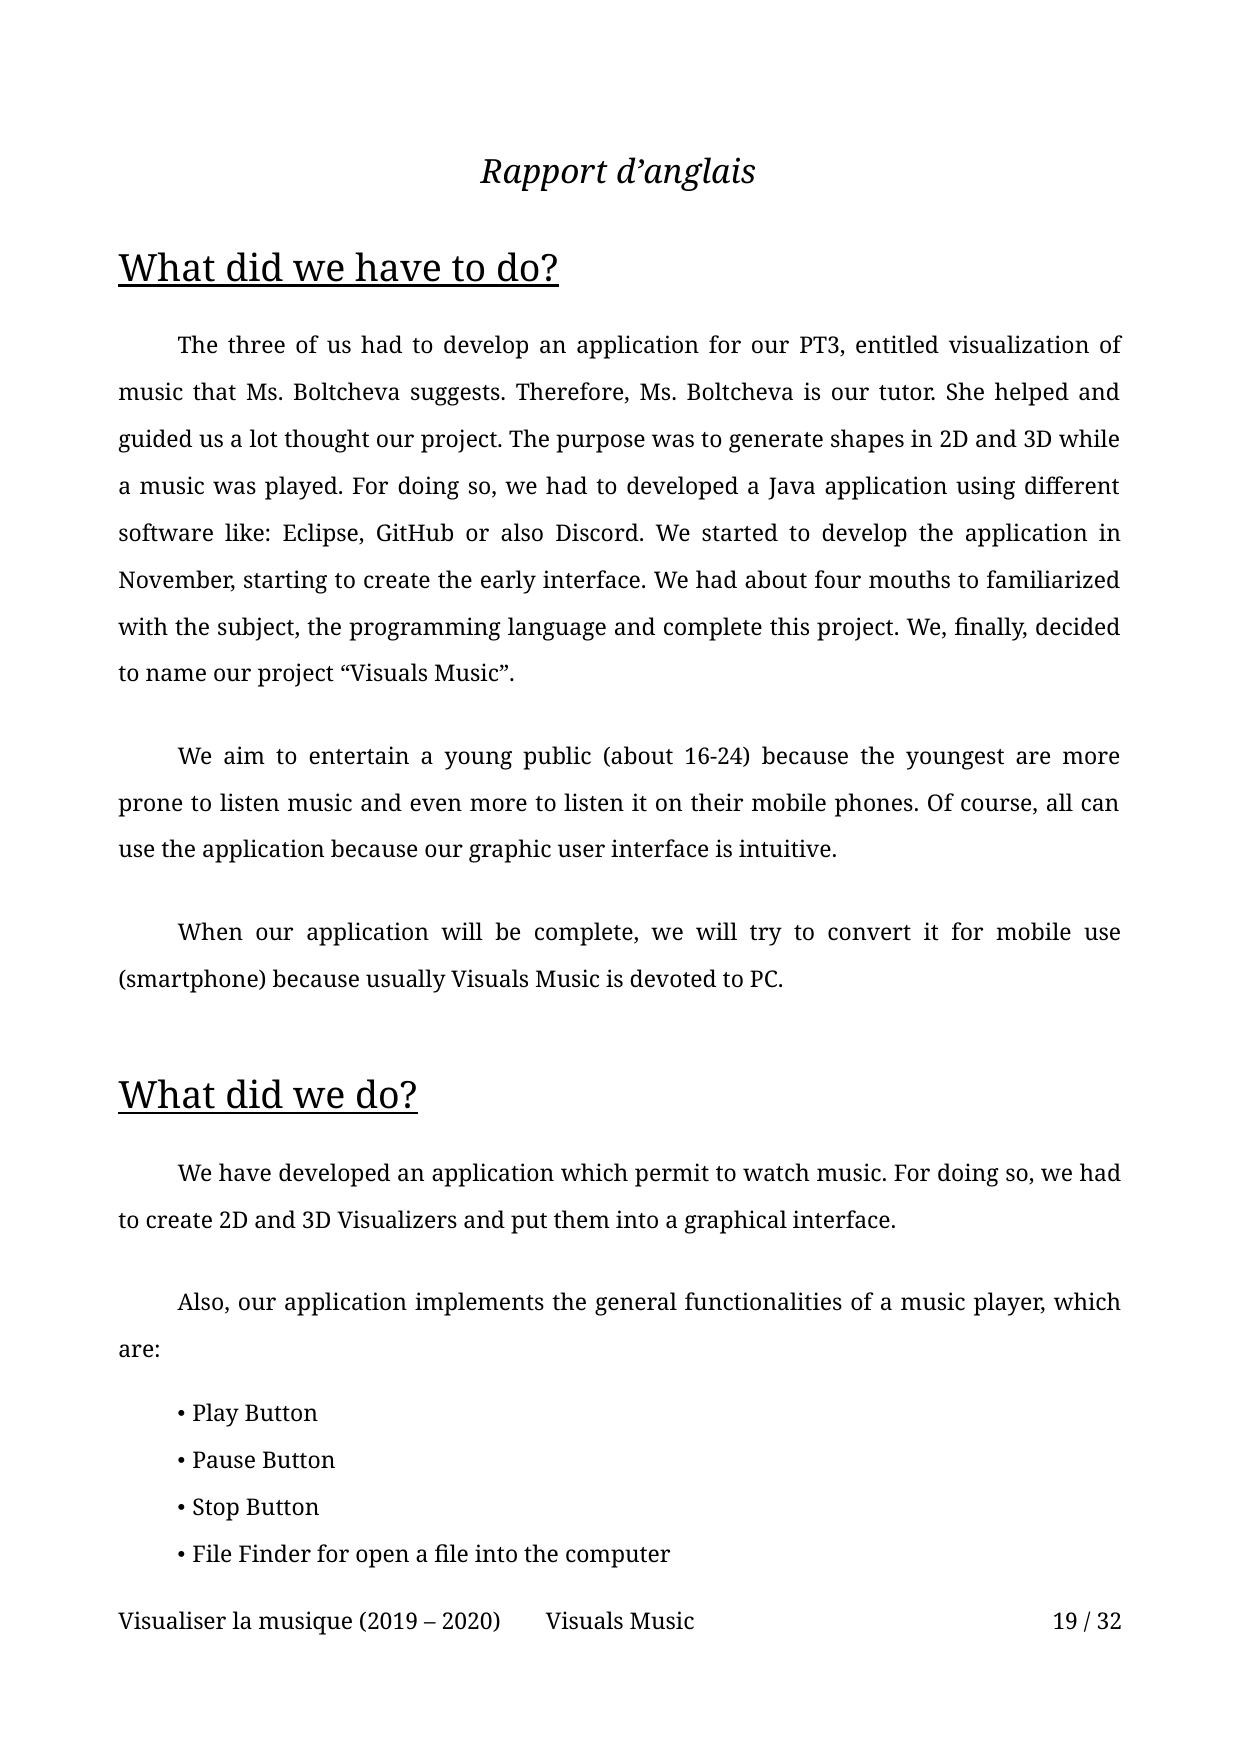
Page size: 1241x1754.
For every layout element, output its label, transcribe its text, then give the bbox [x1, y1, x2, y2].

text What did we do? [118, 1068, 1122, 1119]
text We aim to entertain a young public (about 16-24) because the youngest are more prone to listen music and even more to listen it on their mobile phones. Of course, all can use the application because our graphic user interface is intuitive. [118, 740, 1122, 865]
text Also, our application implements the general functionalities of a music player, which are: [118, 1286, 1122, 1364]
text What did we have to do? [118, 241, 1122, 292]
list File Finder for open a file into the computer [177, 1538, 1122, 1569]
list Pause Button [177, 1444, 1122, 1475]
text When our application will be complete, we will try to convert it for mobile use (smartphone) because usually Visuals Music is devoted to PC. [118, 916, 1122, 994]
list Play Button [177, 1397, 1122, 1428]
list Stop Button [177, 1491, 1122, 1522]
subtitle Rapport d’anglais [118, 148, 1122, 193]
text We have developed an application which permit to watch music. For doing so, we had to create 2D and 3D Visualizers and put them into a graphical interface. [118, 1157, 1122, 1235]
text The three of us had to develop an application for our PT3, entitled visualization of music that Ms. Boltcheva suggests. Therefore, Ms. Boltcheva is our tutor. She helped and guided us a lot thought our project. The purpose was to generate shapes in 2D and 3D while a music was played. For doing so, we had to developed a Java application using different software like: Eclipse, GitHub or also Discord. We started to develop the application in November, starting to create the early interface. We had about four mouths to familiarized with the subject, the programming language and complete this project. We, finally, decided to name our project “Visuals Music”. [118, 329, 1122, 689]
